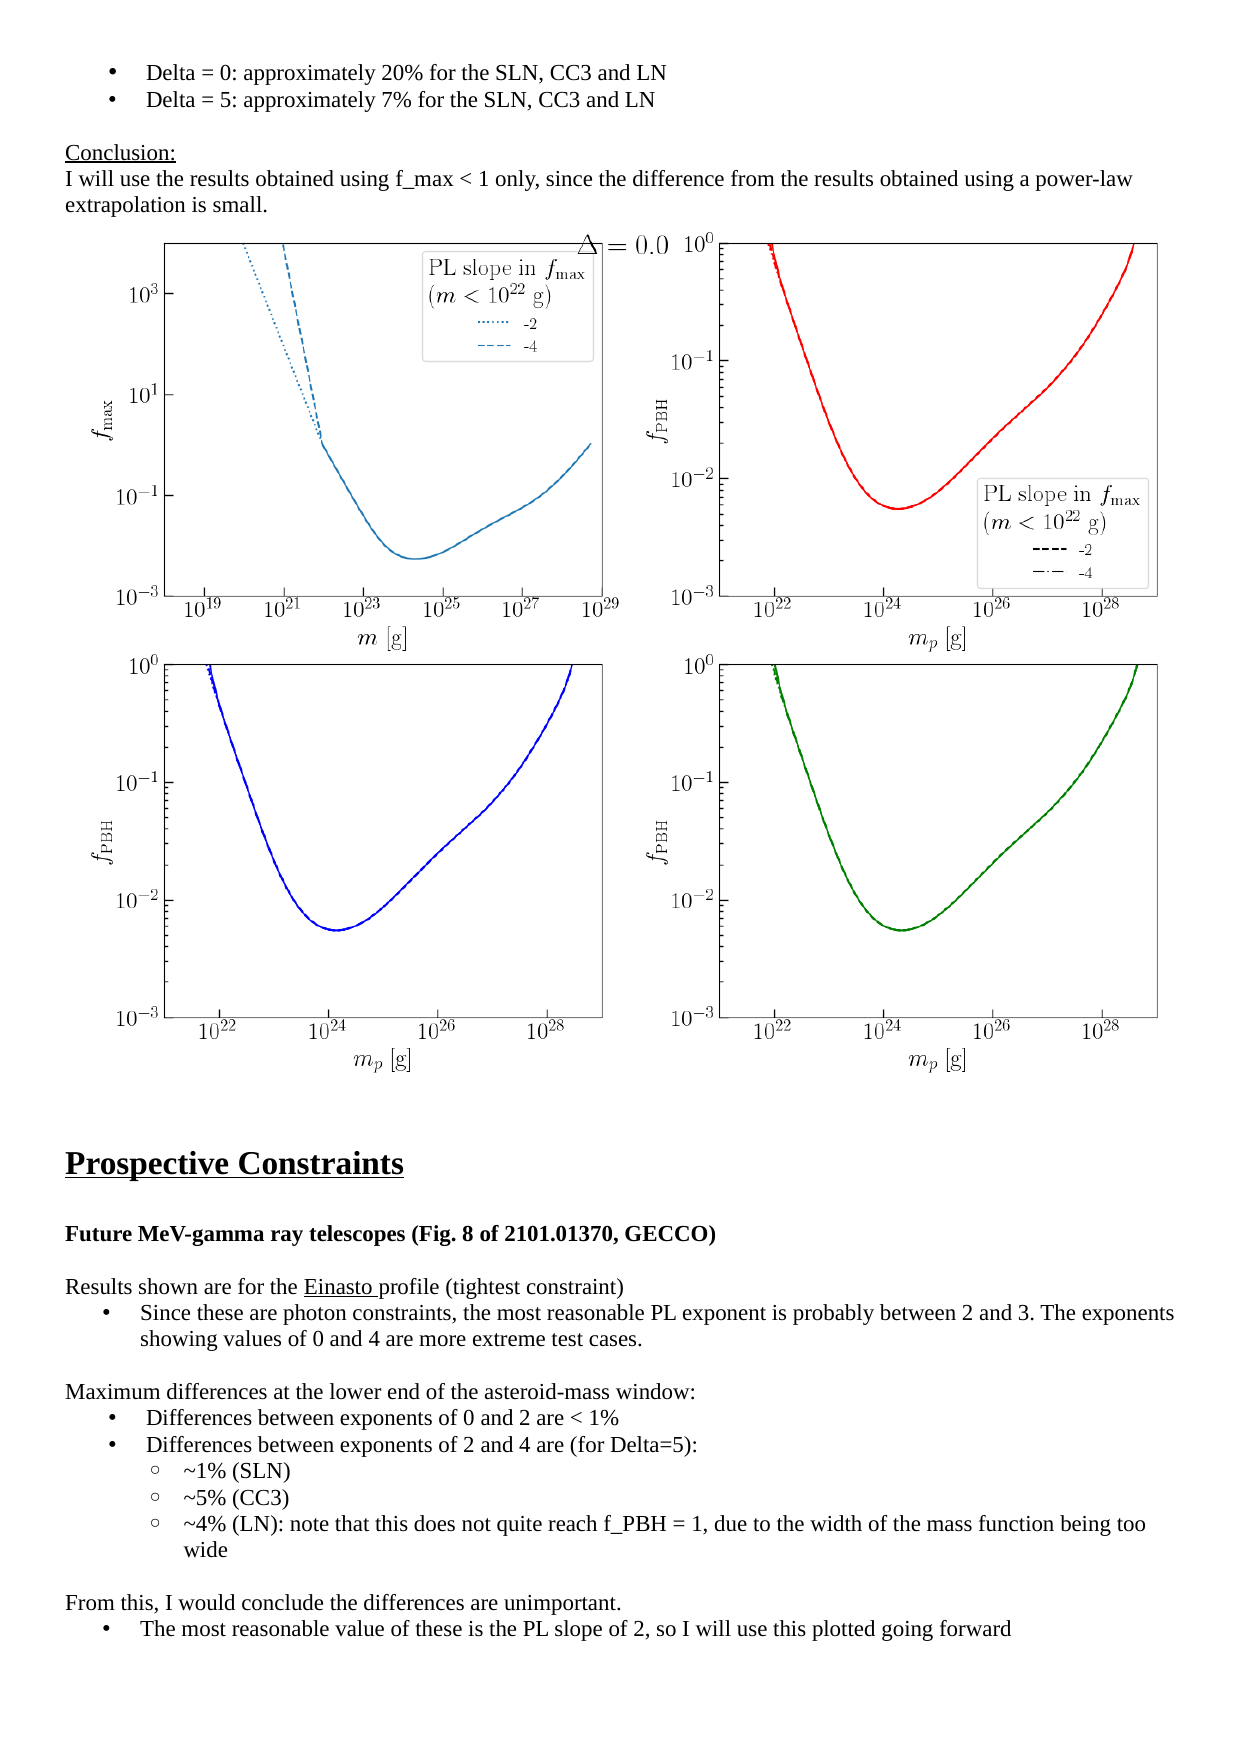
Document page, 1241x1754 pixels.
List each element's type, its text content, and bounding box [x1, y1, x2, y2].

list ~1% (SLN) [146, 1457, 1181, 1483]
list ~4% (LN): note that this does not quite reach f_PBH = 1, due to the width of the mass function being too wide [146, 1510, 1181, 1563]
text Maximum differences at the lower end of the asteroid-mass window: [65, 1378, 1181, 1404]
text Conclusion: [65, 138, 1181, 165]
list ~5% (CC3) [146, 1483, 1181, 1510]
list Since these are photon constraints, the most reasonable PL exponent is probably between 2 and 3. The exponents showing values of 0 and 4 are more extreme test cases. [102, 1299, 1181, 1352]
text From this, I would conclude the differences are unimportant. [65, 1589, 1181, 1615]
text Results shown are for the Einasto profile (tightest constraint) [65, 1273, 1181, 1299]
list Differences between exponents of 0 and 2 are < 1% [108, 1404, 1181, 1431]
text Future MeV-gamma ray telescopes (Fig. 8 of 2101.01370, GECCO) [65, 1220, 1181, 1246]
text I will use the results obtained using f_max < 1 only, since the difference from the results obtained using a power-law extrapolation is small. [65, 165, 1181, 217]
text Prospective Constraints [65, 1143, 1181, 1182]
picture [65, 217, 1182, 1079]
list Delta = 5: approximately 7% for the SLN, CC3 and LN [108, 86, 1181, 112]
list Differences between exponents of 2 and 4 are (for Delta=5): [108, 1431, 1181, 1457]
list Delta = 0: approximately 20% for the SLN, CC3 and LN [108, 59, 1181, 86]
list The most reasonable value of these is the PL slope of 2, so I will use this plotted going forward [102, 1615, 1181, 1642]
